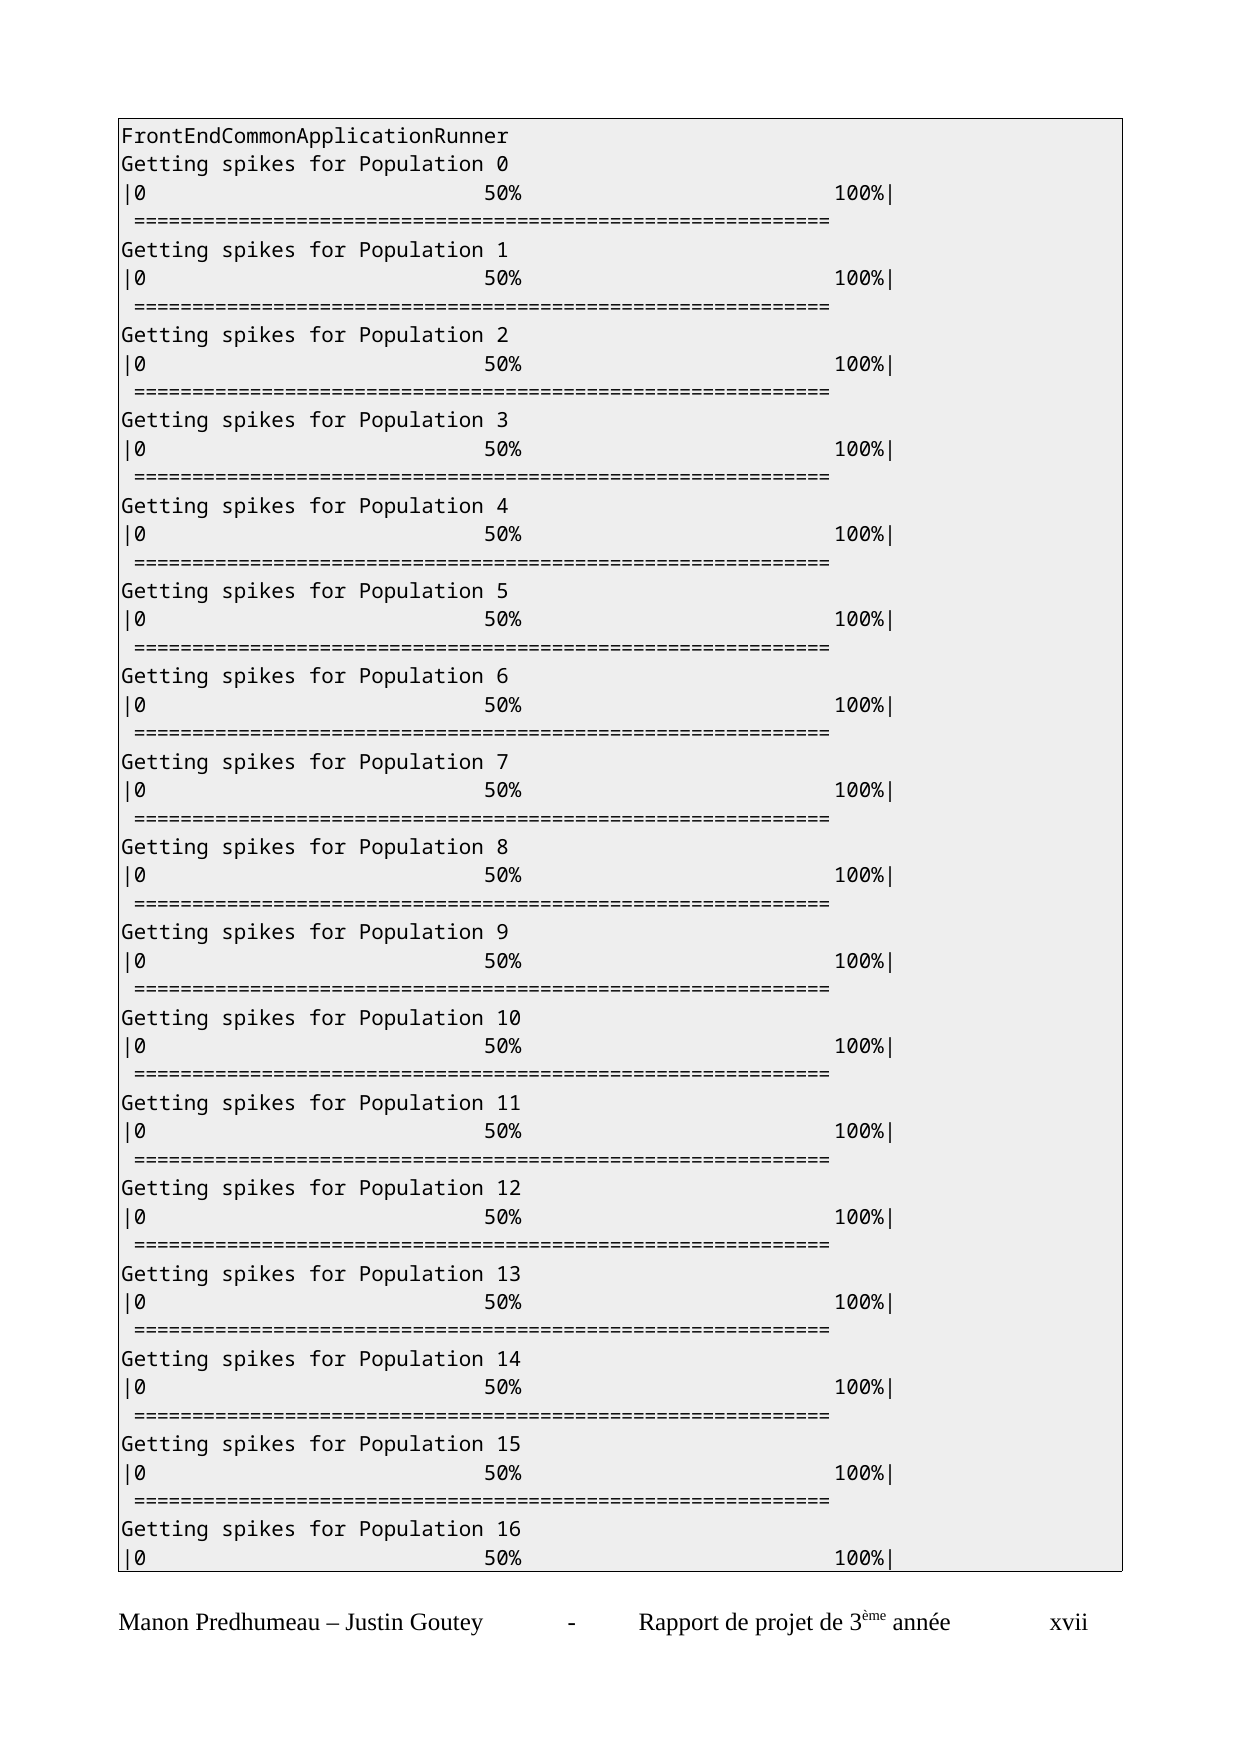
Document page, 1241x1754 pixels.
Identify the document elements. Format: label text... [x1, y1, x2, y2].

text |0 50% 100%| [119, 1284, 1122, 1312]
text Getting spikes for Population 10 [119, 1000, 1122, 1028]
text ============================================================ [119, 971, 1122, 1000]
text ============================================================ [119, 203, 1122, 232]
text |0 50% 100%| [119, 1455, 1122, 1483]
text ============================================================ [119, 886, 1122, 914]
text Getting spikes for Population 5 [119, 573, 1122, 602]
text ============================================================ [119, 545, 1122, 573]
text ============================================================ [119, 459, 1122, 488]
text |0 50% 100%| [119, 687, 1122, 715]
text |0 50% 100%| [119, 1113, 1122, 1142]
text |0 50% 100%| [119, 175, 1122, 203]
text ============================================================ [119, 715, 1122, 744]
text Getting spikes for Population 9 [119, 914, 1122, 943]
text |0 50% 100%| [119, 943, 1122, 971]
text |0 50% 100%| [119, 1540, 1122, 1571]
text |0 50% 100%| [119, 772, 1122, 801]
text Getting spikes for Population 3 [119, 402, 1122, 431]
text ============================================================ [119, 1057, 1122, 1085]
text Getting spikes for Population 15 [119, 1426, 1122, 1455]
text Getting spikes for Population 0 [119, 147, 1122, 175]
text |0 50% 100%| [119, 431, 1122, 459]
text ============================================================ [119, 801, 1122, 829]
text Getting spikes for Population 2 [119, 317, 1122, 346]
text ============================================================ [119, 1227, 1122, 1256]
text Getting spikes for Population 12 [119, 1170, 1122, 1199]
text Getting spikes for Population 11 [119, 1085, 1122, 1113]
text |0 50% 100%| [119, 516, 1122, 545]
text ============================================================ [119, 630, 1122, 658]
text Getting spikes for Population 7 [119, 744, 1122, 772]
text |0 50% 100%| [119, 1028, 1122, 1057]
text |0 50% 100%| [119, 1369, 1122, 1398]
text ============================================================ [119, 289, 1122, 317]
text |0 50% 100%| [119, 1199, 1122, 1227]
text FrontEndCommonApplicationRunner [119, 119, 1122, 147]
text ============================================================ [119, 1398, 1122, 1426]
text ============================================================ [119, 1312, 1122, 1341]
text ============================================================ [119, 374, 1122, 402]
text |0 50% 100%| [119, 857, 1122, 886]
text |0 50% 100%| [119, 260, 1122, 289]
text Getting spikes for Population 14 [119, 1341, 1122, 1369]
text Getting spikes for Population 1 [119, 232, 1122, 260]
text Getting spikes for Population 6 [119, 658, 1122, 687]
text |0 50% 100%| [119, 346, 1122, 374]
text ============================================================ [119, 1483, 1122, 1512]
text Getting spikes for Population 8 [119, 829, 1122, 857]
text Getting spikes for Population 16 [119, 1512, 1122, 1540]
text ============================================================ [119, 1142, 1122, 1170]
text |0 50% 100%| [119, 602, 1122, 630]
text Getting spikes for Population 4 [119, 488, 1122, 516]
text Getting spikes for Population 13 [119, 1256, 1122, 1284]
